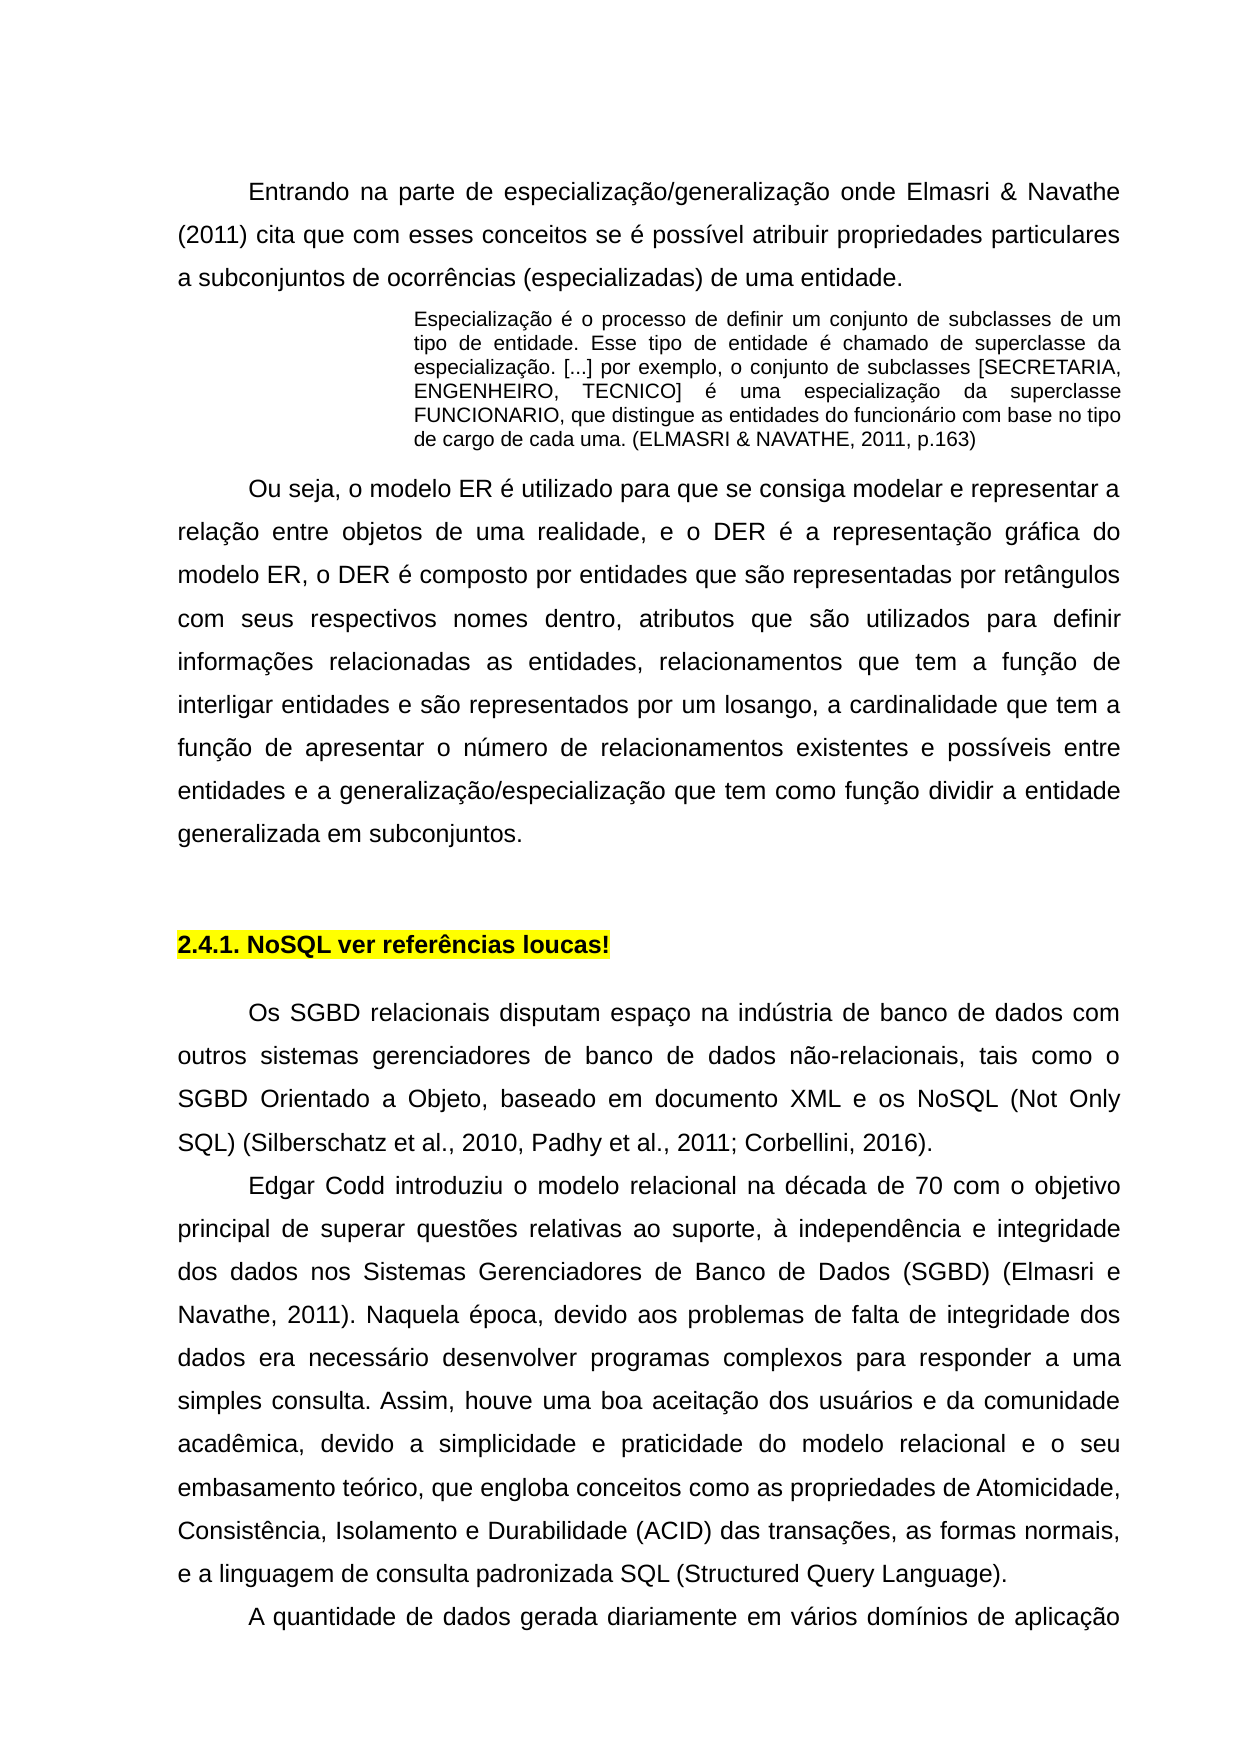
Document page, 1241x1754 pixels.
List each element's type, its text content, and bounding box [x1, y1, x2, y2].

text Ou seja, o modelo ER é utilizado para que se consiga modelar e representar a relação entre objetos de uma realidade, e o DER é a representação gráfica do modelo ER, o DER é composto por entidades que são representadas por retângulos com seus respectivos nomes dentro, atributos que são utilizados para definir informações relacionadas as entidades, relacionamentos que tem a função de interligar entidades e são representados por um losango, a cardinalidade que tem a função de apresentar o número de relacionamentos existentes e possíveis entre entidades e a generalização/especialização que tem como função dividir a entidade generalizada em subconjuntos. [177, 474, 1122, 848]
text Os SGBD relacionais disputam espaço na indústria de banco de dados com outros sistemas gerenciadores de banco de dados não-relacionais, tais como o SGBD Orientado a Objeto, baseado em documento XML e os NoSQL (Not Only SQL) (Silberschatz et al., 2010, Padhy et al., 2011; Corbellini, 2016). [177, 998, 1122, 1156]
text Entrando na parte de especialização/generalização onde Elmasri & Navathe (2011) cita que com esses conceitos se é possível atribuir propriedades particulares a subconjuntos de ocorrências (especializadas) de uma entidade. [177, 177, 1122, 292]
text A quantidade de dados gerada diariamente em vários domínios de aplicação [177, 1602, 1122, 1631]
text Especialização é o processo de definir um conjunto de subclasses de um tipo de entidade. Esse tipo de entidade é chamado de superclasse da especialização. [...] por exemplo, o conjunto de subclasses [SECRETARIA, ENGENHEIRO, TECNICO] é uma especialização da superclasse FUNCIONARIO, que distingue as entidades do funcionário com base no tipo de cargo de cada uma. (ELMASRI & NAVATHE, 2011, p.163) [413, 307, 1122, 450]
text Edgar Codd introduziu o modelo relacional na década de 70 com o objetivo principal de superar questões relativas ao suporte, à independência e integridade dos dados nos Sistemas Gerenciadores de Banco de Dados (SGBD) (Elmasri e Navathe, 2011). Naquela época, devido aos problemas de falta de integridade dos dados era necessário desenvolver programas complexos para responder a uma simples consulta. Assim, houve uma boa aceitação dos usuários e da comunidade acadêmica, devido a simplicidade e praticidade do modelo relacional e o seu embasamento teórico, que engloba conceitos como as propriedades de Atomicidade, Consistência, Isolamento e Durabilidade (ACID) das transações, as formas normais, e a linguagem de consulta padronizada SQL (Structured Query Language). [177, 1171, 1122, 1588]
subtitle 2.4.1. NoSQL ver referências loucas! [177, 930, 1122, 959]
